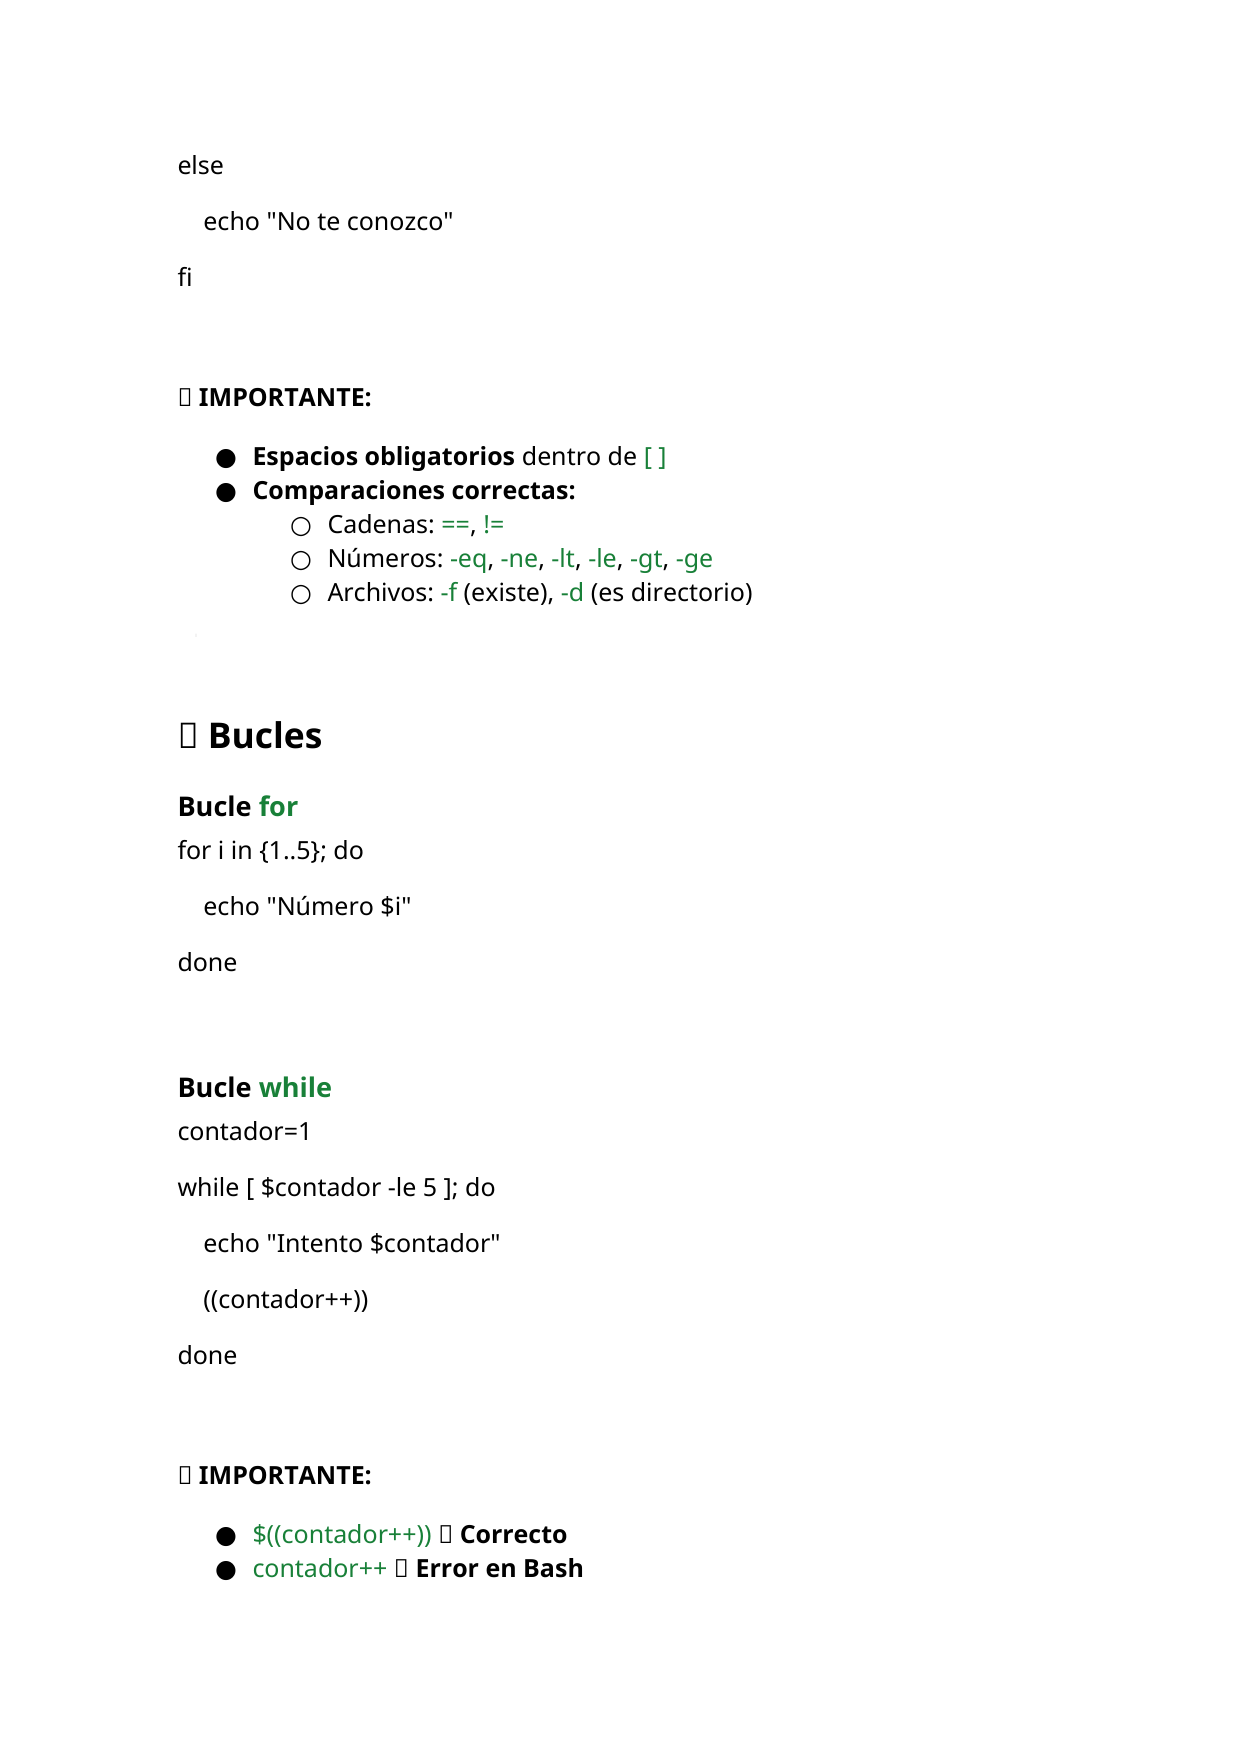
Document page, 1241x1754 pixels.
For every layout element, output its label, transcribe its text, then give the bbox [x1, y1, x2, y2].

list Archivos: -f (existe), -d (es directorio) [290, 574, 1063, 609]
list Cadenas: ==, != [290, 506, 1063, 541]
text 📌 IMPORTANTE: [177, 379, 1063, 413]
text done [177, 1337, 1063, 1371]
text contador=1 [177, 1114, 1063, 1148]
list contador++ ❌ Error en Bash [215, 1550, 1063, 1584]
text 📌 IMPORTANTE: [177, 1457, 1063, 1491]
text ((contador++)) [177, 1281, 1063, 1316]
text fi [177, 259, 1063, 293]
subtitle Bucle for [177, 788, 1063, 824]
subtitle Bucle while [177, 1069, 1063, 1106]
text echo "Número $i" [177, 889, 1063, 923]
list $((contador++)) ✅ Correcto [215, 1516, 1063, 1550]
text echo "No te conozco" [177, 203, 1063, 237]
subtitle 🔹 Bucles [177, 710, 1063, 758]
text for i in {1..5}; do [177, 833, 1063, 867]
text else [177, 148, 1063, 182]
list Espacios obligatorios dentro de [ ] [215, 438, 1063, 472]
list Comparaciones correctas: [215, 472, 1063, 506]
text done [177, 944, 1063, 979]
text echo "Intento $contador" [177, 1226, 1063, 1260]
text while [ $contador -le 5 ]; do [177, 1170, 1063, 1204]
list Números: -eq, -ne, -lt, -le, -gt, -ge [290, 541, 1063, 574]
